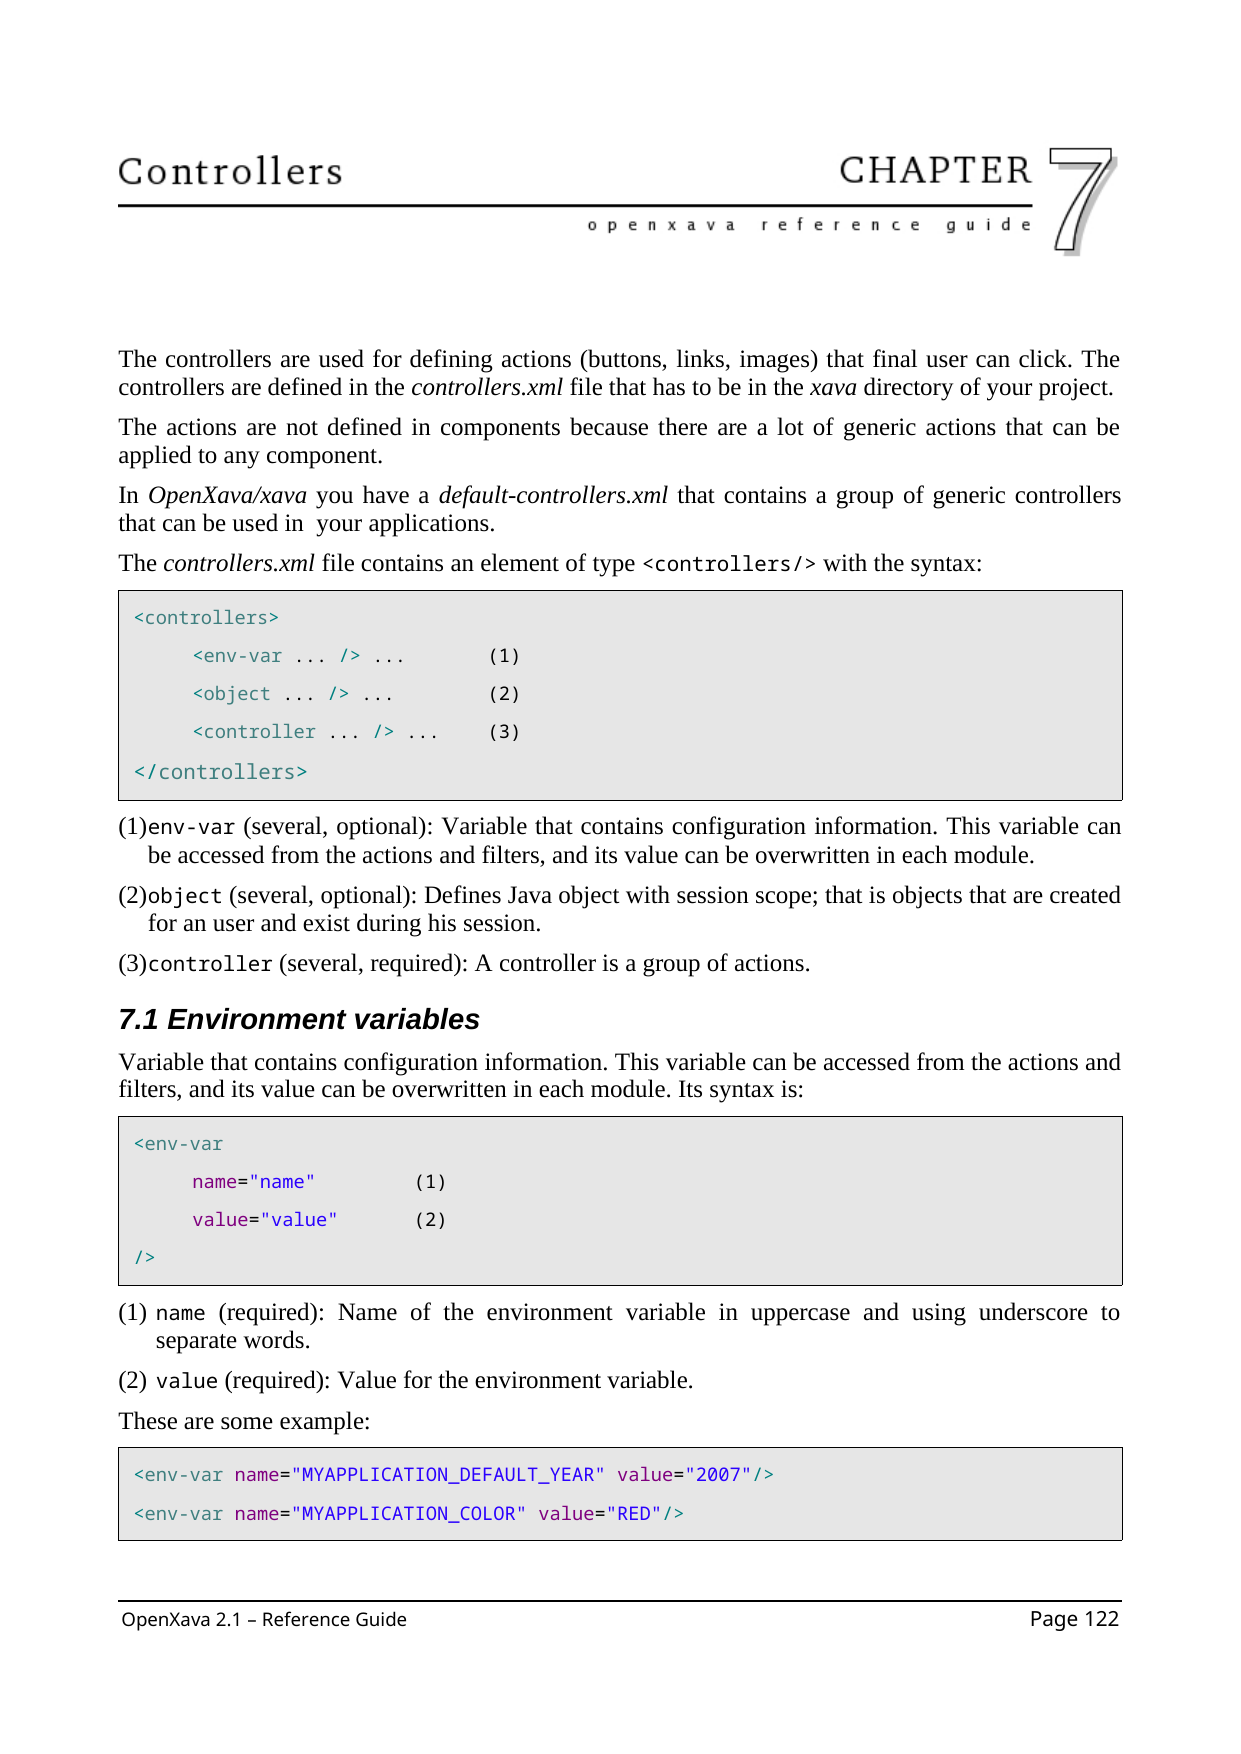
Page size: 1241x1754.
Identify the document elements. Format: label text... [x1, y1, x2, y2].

text </controllers> [119, 742, 1122, 800]
text <controllers> [119, 591, 1122, 628]
text <controller ... /> ... (3) [119, 704, 1122, 742]
text /> [119, 1230, 1122, 1285]
text <env-var ... /> ... (1) [119, 628, 1122, 666]
text <env-var [119, 1117, 1122, 1154]
text <env-var name="MYAPPLICATION_DEFAULT_YEAR" value="2007"/> [119, 1448, 1122, 1485]
list env-var (several, optional): Variable that contains configuration information. This variable can be accessed from the actions and filters, and its value can be overwritten in each module. [118, 812, 1122, 868]
list value (required): Value for the environment variable. [118, 1366, 1122, 1394]
list name (required): Name of the environment variable in uppercase and using underscore to separate words. [118, 1298, 1122, 1353]
text In OpenXava/xava you have a default-controllers.xml that contains a group of generic controllers that can be used in your applications. [118, 481, 1122, 537]
text Variable that contains configuration information. This variable can be accessed from the actions and filters, and its value can be overwritten in each module. Its syntax is: [118, 1048, 1122, 1103]
text <env-var name="MYAPPLICATION_COLOR" value="RED"/> [119, 1485, 1122, 1540]
picture [118, 118, 1122, 288]
text value="value" (2) [119, 1192, 1122, 1230]
text The controllers are used for defining actions (buttons, links, images) that final user can click. The controllers are defined in the controllers.xml file that has to be in the xava directory of your project. [118, 345, 1122, 401]
text name="name" (1) [119, 1154, 1122, 1192]
text The actions are not defined in components because there are a lot of generic actions that can be applied to any component. [118, 413, 1122, 469]
list object (several, optional): Defines Java object with session scope; that is objects that are created for an user and exist during his session. [118, 881, 1122, 937]
text These are some example: [118, 1407, 1122, 1434]
list controller (several, required): A controller is a group of actions. [118, 949, 1122, 978]
text <object ... /> ... (2) [119, 666, 1122, 704]
subtitle Environment variables [118, 1003, 1122, 1035]
text The controllers.xml file contains an element of type <controllers/> with the syntax: [118, 549, 1122, 577]
subtitle Controllers [118, 288, 1122, 293]
